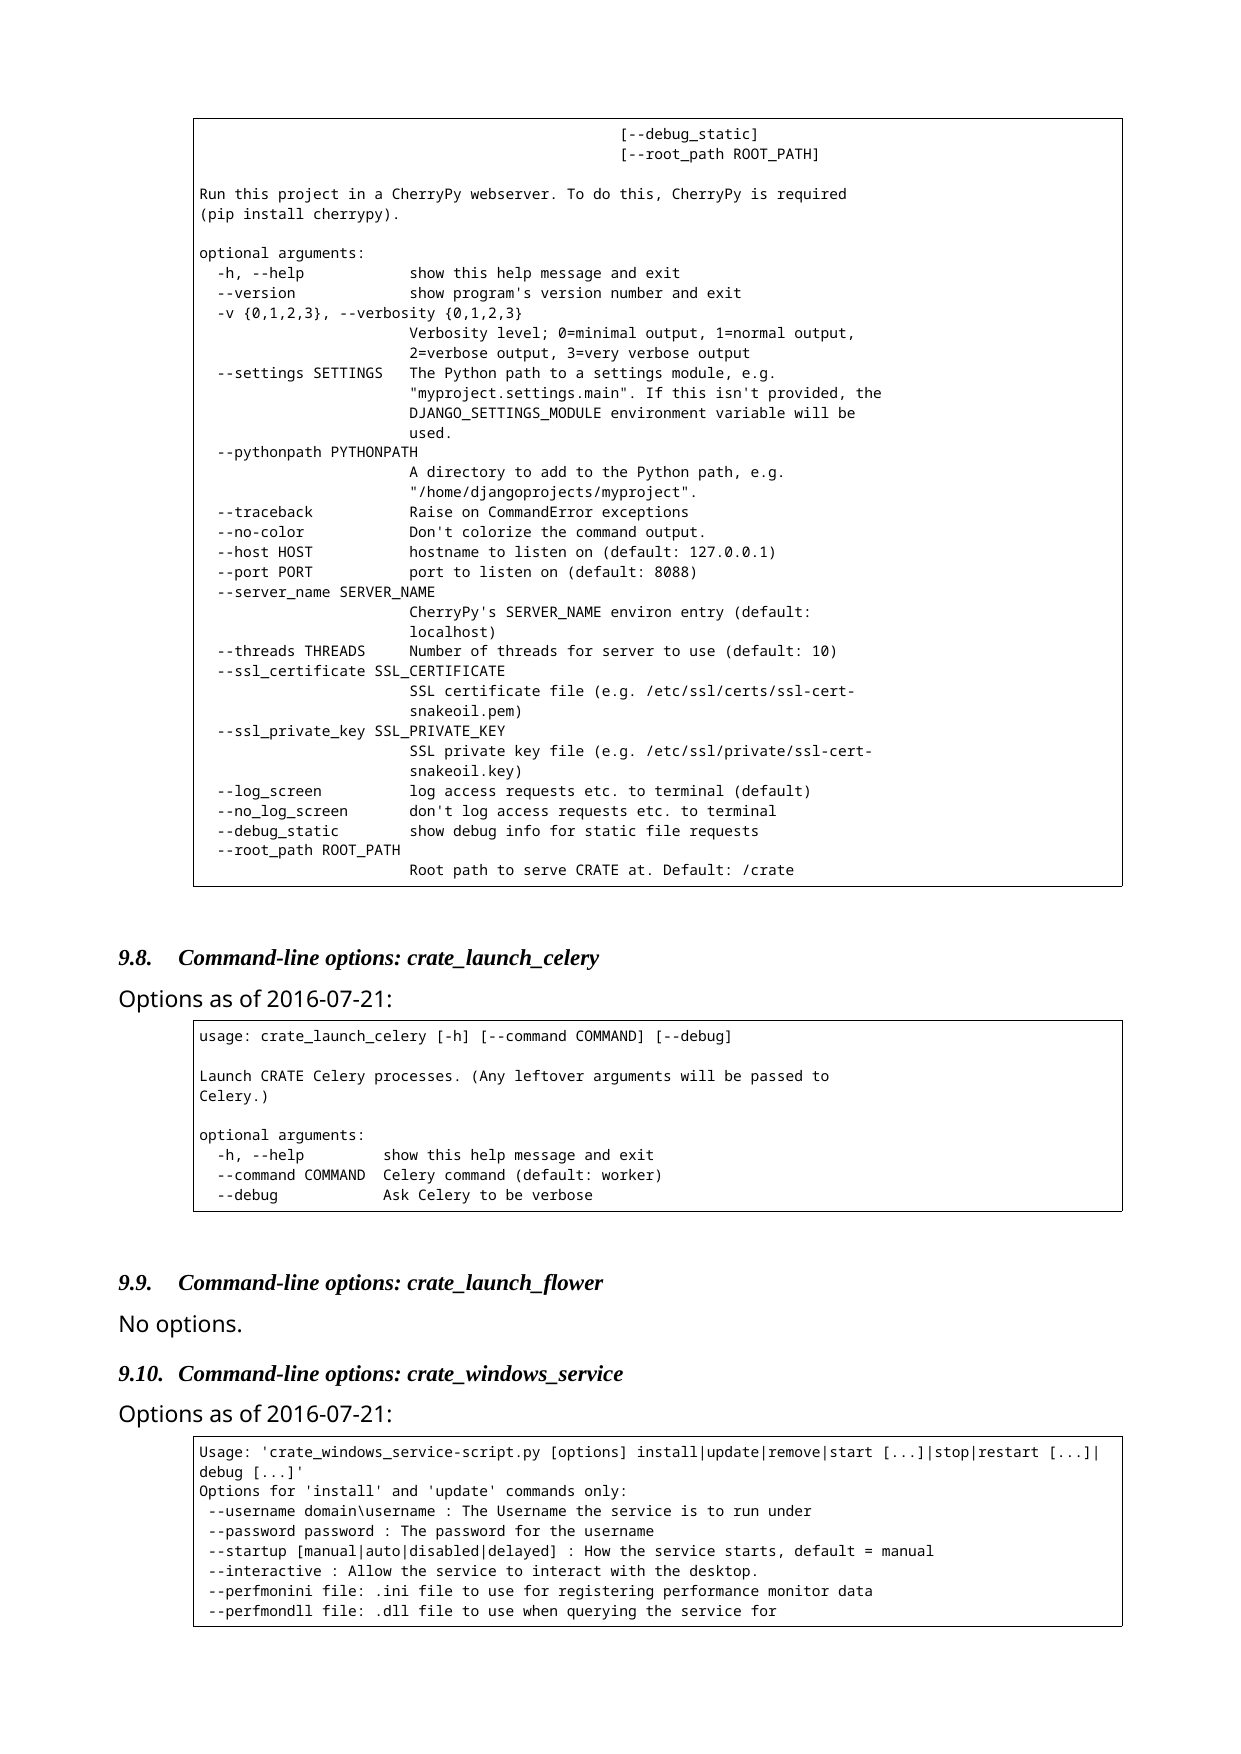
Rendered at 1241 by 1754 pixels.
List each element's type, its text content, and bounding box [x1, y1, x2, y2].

table_header Usage: 'crate_windows_service-script.py [options] install|update|remove|start [...]|stop|restart [...]|debug [...]' Options for 'install' and 'update' commands only: --username domain\username : The Username the service is to run under --password password : The password for the username --startup [manual|auto|disabled|delayed] : How the service starts, default = manual --interactive : Allow the service to interact with the desktop. --perfmonini file: .ini file to use for registering performance monitor data --perfmondll file: .dll file to use when querying the service for [194, 1437, 1122, 1626]
subtitle Command-line options: crate_launch_celery [118, 944, 1122, 970]
text No options. [118, 1307, 1122, 1339]
text Options as of 2016-07-21: [118, 983, 1122, 1014]
subtitle Command-line options: crate_windows_service [118, 1359, 1122, 1386]
table_header usage: crate_launch_celery [-h] [--command COMMAND] [--debug] Launch CRATE Celery processes. (Any leftover arguments will be passed to Celery.) optional arguments: -h, --help show this help message and exit --command COMMAND Celery command (default: worker) --debug Ask Celery to be verbose [194, 1021, 1122, 1211]
text Options as of 2016-07-21: [118, 1398, 1122, 1430]
subtitle Command-line options: crate_launch_flower [118, 1269, 1122, 1295]
table_header [--debug_static] [--root_path ROOT_PATH] Run this project in a CherryPy webserver. To do this, CherryPy is required (pip install cherrypy). optional arguments: -h, --help show this help message and exit --version show program's version number and exit -v {0,1,2,3}, --verbosity {0,1,2,3} Verbosity level; 0=minimal output, 1=normal output, 2=verbose output, 3=very verbose output --settings SETTINGS The Python path to a settings module, e.g. "myproject.settings.main". If this isn't provided, the DJANGO_SETTINGS_MODULE environment variable will be used. --pythonpath PYTHONPATH A directory to add to the Python path, e.g. "/home/djangoprojects/myproject". --traceback Raise on CommandError exceptions --no-color Don't colorize the command output. --host HOST hostname to listen on (default: 127.0.0.1) --port PORT port to listen on (default: 8088) --server_name SERVER_NAME CherryPy's SERVER_NAME environ entry (default: localhost) --threads THREADS Number of threads for server to use (default: 10) --ssl_certificate SSL_CERTIFICATE SSL certificate file (e.g. /etc/ssl/certs/ssl-cert- snakeoil.pem) --ssl_private_key SSL_PRIVATE_KEY SSL private key file (e.g. /etc/ssl/private/ssl-cert- snakeoil.key) --log_screen log access requests etc. to terminal (default) --no_log_screen don't log access requests etc. to terminal --debug_static show debug info for static file requests --root_path ROOT_PATH Root path to serve CRATE at. Default: /crate [194, 119, 1122, 886]
